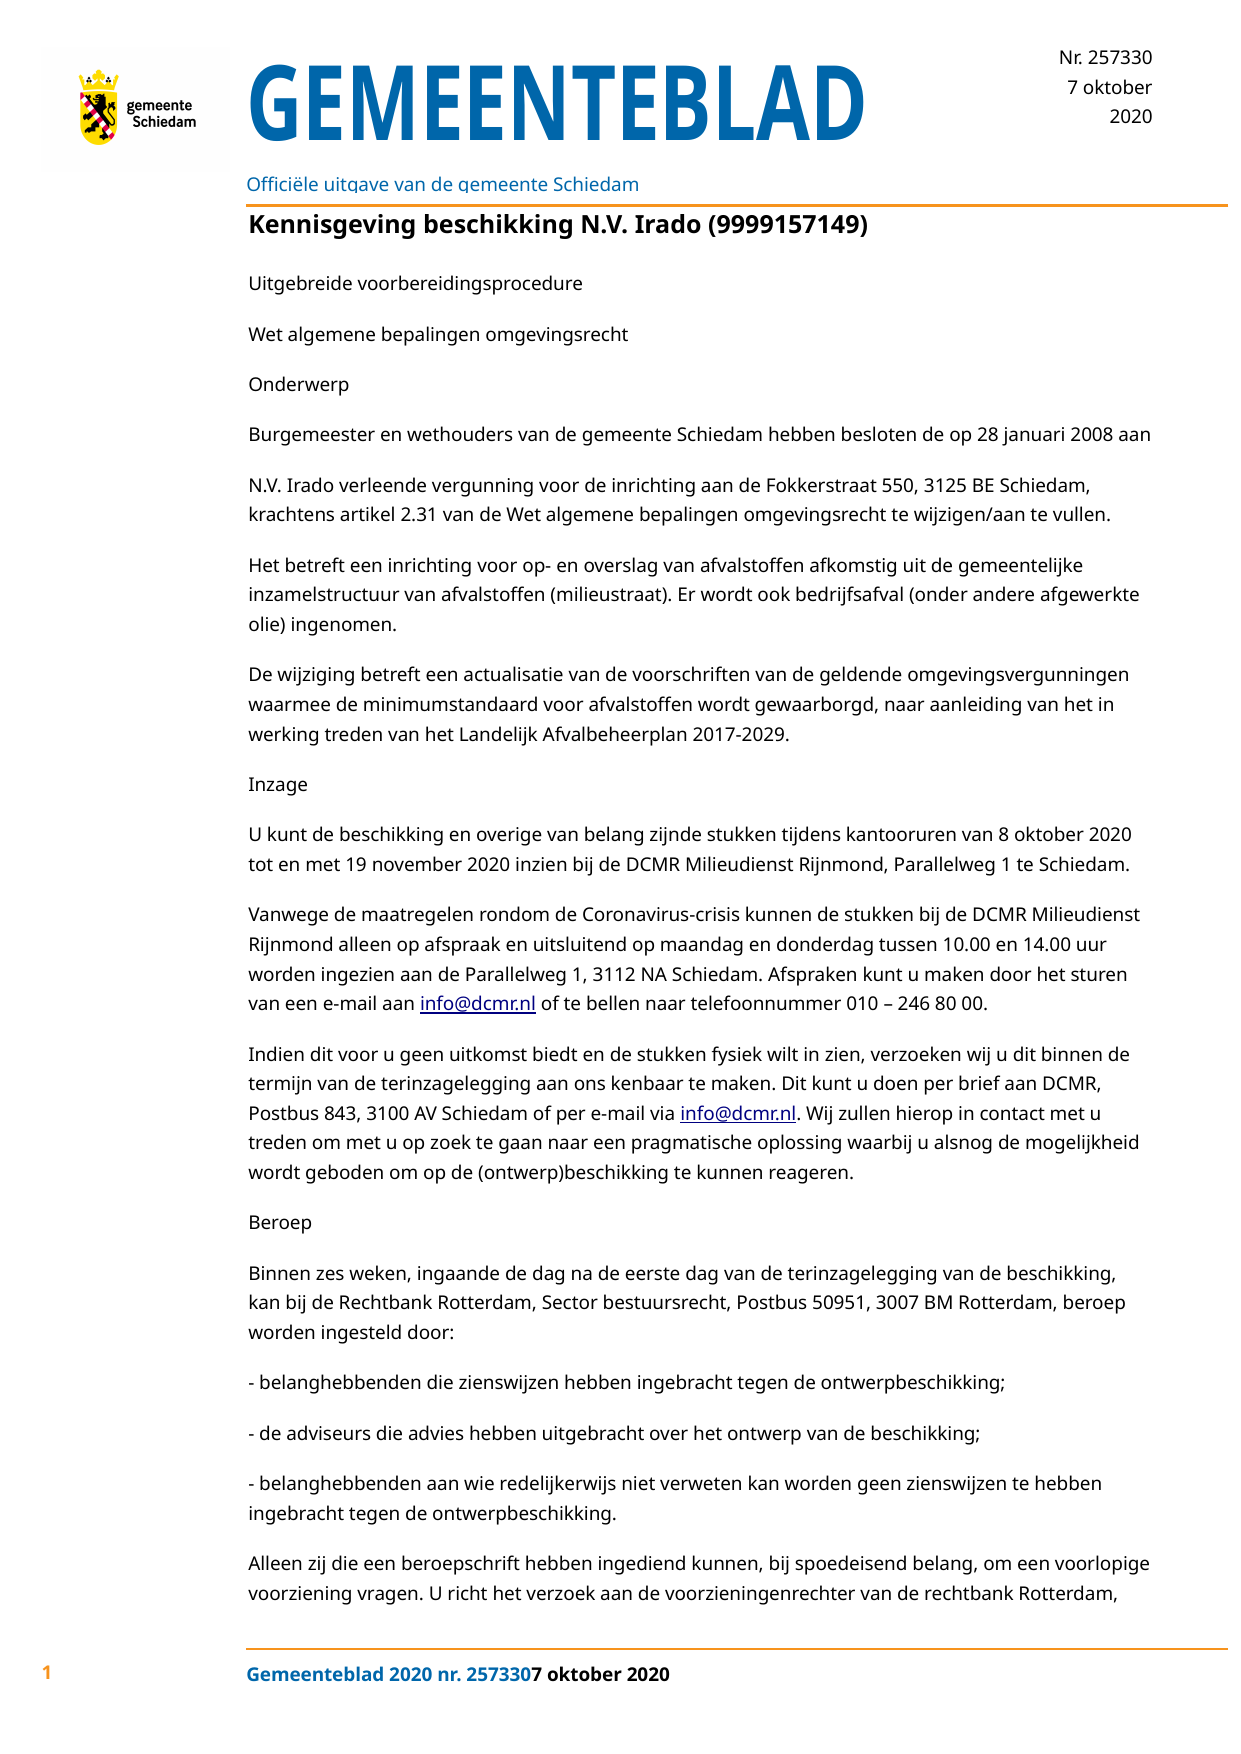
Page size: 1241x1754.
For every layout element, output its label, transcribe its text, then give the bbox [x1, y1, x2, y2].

text Vanwege de maatregelen rondom de Coronavirus-crisis kunnen de stukken bij de DCMR Milieudienst Rijnmond alleen op afspraak en uitsluitend op maandag en donderdag tussen 10.00 en 14.00 uur worden ingezien aan de Parallelweg 1, 3112 NA Schiedam. Afspraken kunt u maken door het sturen van een e-mail aan info@dcmr.nl of te bellen naar telefoonnummer 010 – 246 80 00. [248, 902, 1152, 1016]
text Het betreft een inrichting voor op- en overslag van afvalstoffen afkomstig uit de gemeentelijke inzamelstructuur van afvalstoffen (milieustraat). Er wordt ook bedrijfsafval (onder andere afgewerkte olie) ingenomen. [248, 552, 1152, 637]
picture [41, 47, 231, 172]
text - belanghebbenden die zienswijzen hebben ingebracht tegen de ontwerpbeschikking; [248, 1369, 1152, 1395]
text De wijziging betreft een actualisatie van de voorschriften van de geldende omgevingsvergunningen waarmee de minimumstandaard voor afvalstoffen wordt gewaarborgd, naar aanleiding van het in werking treden van het Landelijk Afvalbeheerplan 2017-2029. [248, 662, 1152, 746]
text - de adviseurs die advies hebben uitgebracht over het ontwerp van de beschikking; [248, 1420, 1152, 1446]
text U kunt de beschikking en overige van belang zijnde stukken tijdens kantooruren van 8 oktober 2020 tot en met 19 november 2020 inzien bij de DCMR Milieudienst Rijnmond, Parallelweg 1 te Schiedam. [248, 822, 1152, 877]
text Indien dit voor u geen uitkomst biedt en de stukken fysiek wilt in zien, verzoeken wij u dit binnen de termijn van de terinzagelegging aan ons kenbaar te maken. Dit kunt u doen per brief aan DCMR, Postbus 843, 3100 AV Schiedam of per e-mail via info@dcmr.nl. Wij zullen hierop in contact met u treden om met u op zoek te gaan naar een pragmatische oplossing waarbij u alsnog de mogelijkheid wordt geboden om op de (ontwerp)beschikking te kunnen reageren. [248, 1041, 1152, 1185]
text Wet algemene bepalingen omgevingsrecht [248, 321, 1152, 346]
text Onderwerp [248, 371, 1152, 397]
text Kennisgeving beschikking N.V. Irado (9999157149) [248, 207, 1152, 241]
text Inzage [248, 771, 1152, 797]
text N.V. Irado verleende vergunning voor de inrichting aan de Fokkerstraat 550, 3125 BE Schiedam, krachtens artikel 2.31 van de Wet algemene bepalingen omgevingsrecht te wijzigen/aan te vullen. [248, 472, 1152, 527]
text Binnen zes weken, ingaande de dag na de eerste dag van de terinzagelegging van de beschikking, kan bij de Rechtbank Rotterdam, Sector bestuursrecht, Postbus 50951, 3007 BM Rotterdam, beroep worden ingesteld door: [248, 1260, 1152, 1345]
text Alleen zij die een beroepschrift hebben ingediend kunnen, bij spoedeisend belang, om een voorlopige voorziening vragen. U richt het verzoek aan de voorzieningenrechter van de rechtbank Rotterdam, [248, 1550, 1152, 1606]
text Beroep [248, 1209, 1152, 1235]
text Burgemeester en wethouders van de gemeente Schiedam hebben besloten de op 28 januari 2008 aan [248, 422, 1152, 447]
text - belanghebbenden aan wie redelijkerwijs niet verweten kan worden geen zienswijzen te hebben ingebracht tegen de ontwerpbeschikking. [248, 1470, 1152, 1526]
text Uitgebreide voorbereidingsprocedure [248, 270, 1152, 296]
